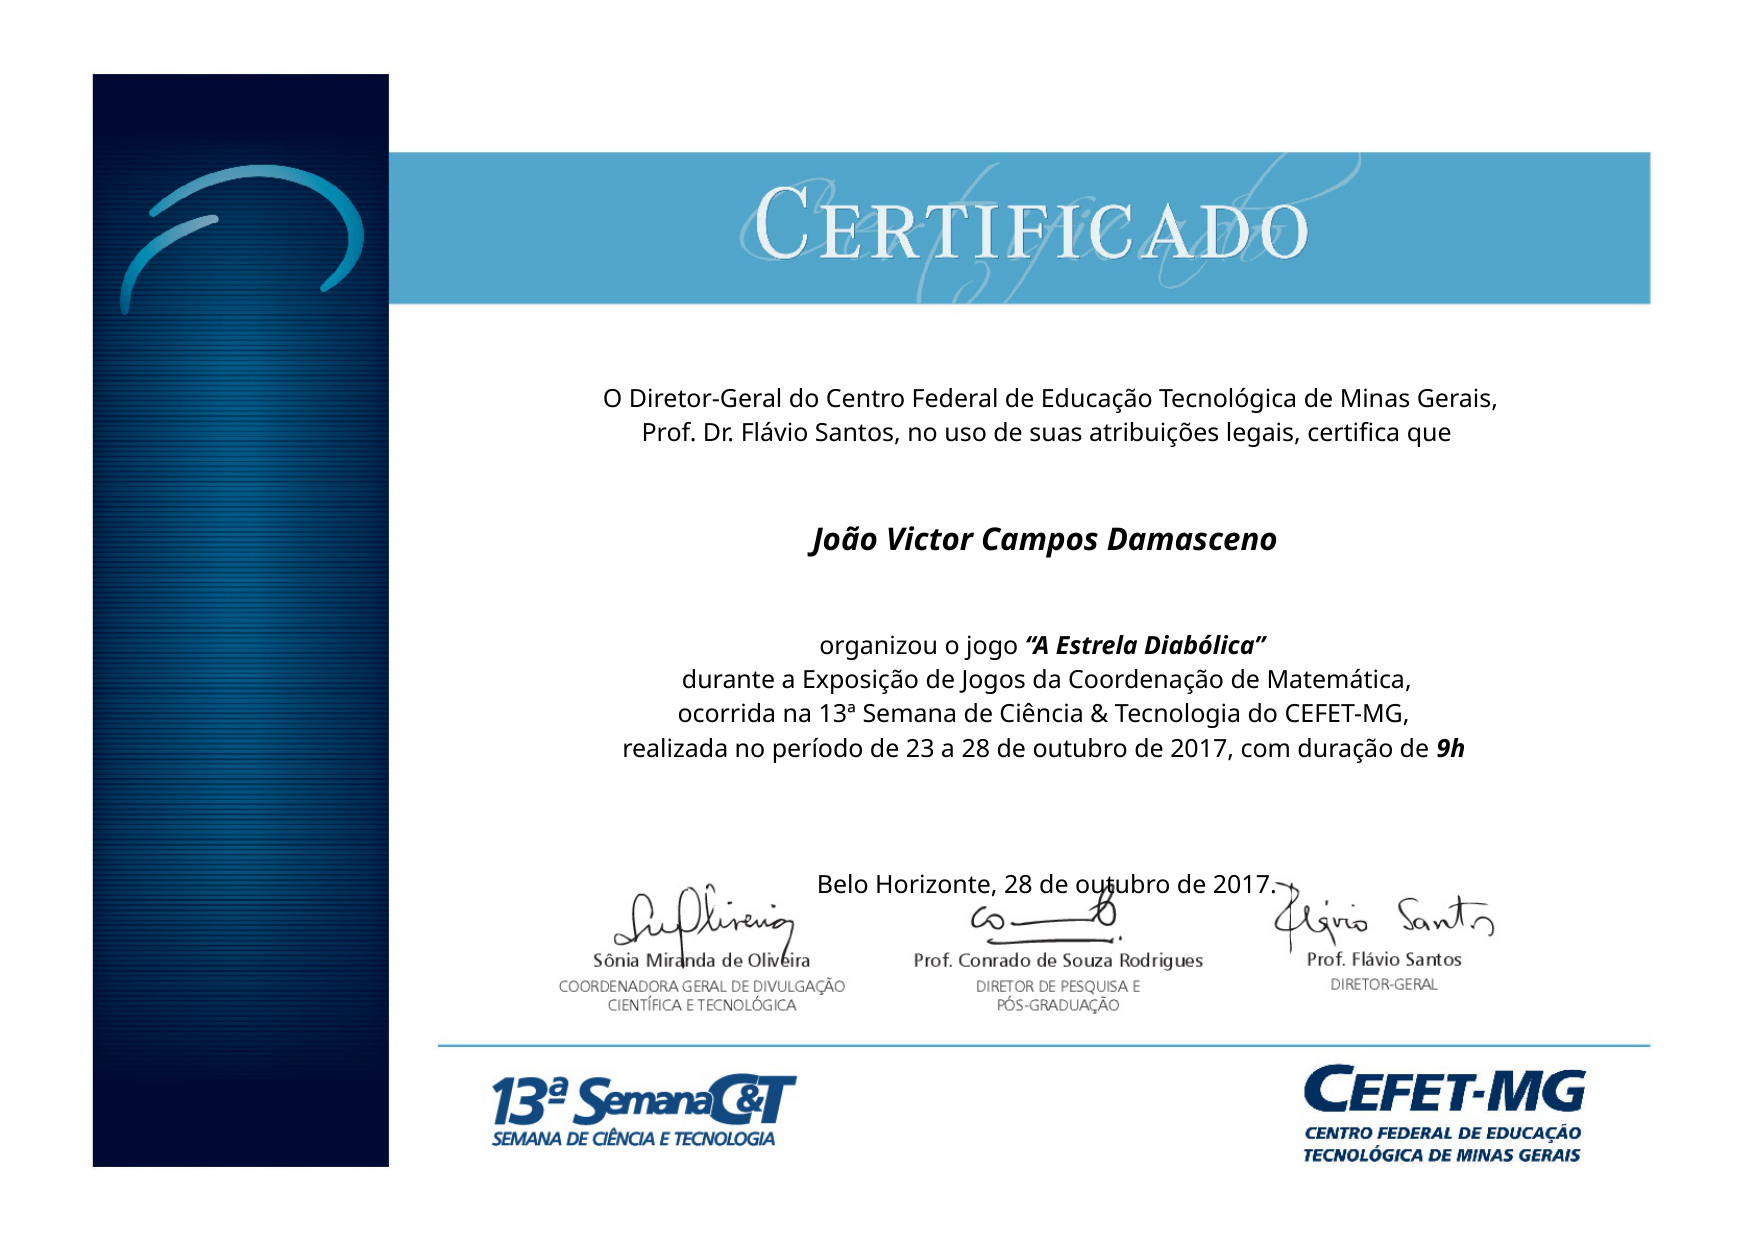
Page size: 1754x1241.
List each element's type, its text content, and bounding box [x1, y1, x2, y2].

text durante a Exposição de Jogos da Coordenação de Matemática, [340, 662, 1754, 696]
picture [476, 764, 1277, 866]
text O Diretor-Geral do Centro Federal de Educação Tecnológica de Minas Gerais, [0, 381, 1754, 415]
picture [476, 220, 1277, 381]
text ocorrida na 13ª Semana de Ciência & Tecnologia do CEFET-MG, [340, 696, 1754, 730]
text João Victor Campos Damasceno [340, 517, 1754, 560]
picture [476, 901, 1277, 1020]
picture [476, 449, 1277, 517]
text organizou o jogo “A Estrela Diabólica” [340, 628, 1754, 662]
text Prof. Dr. Flávio Santos, no uso de suas atribuições legais, certifica que [340, 415, 1754, 449]
text Belo Horizonte, 28 de outubro de 2017. [340, 866, 1754, 901]
picture [476, 560, 1277, 628]
text realizada no período de 23 a 28 de outubro de 2017, com duração de 9h [340, 730, 1754, 764]
